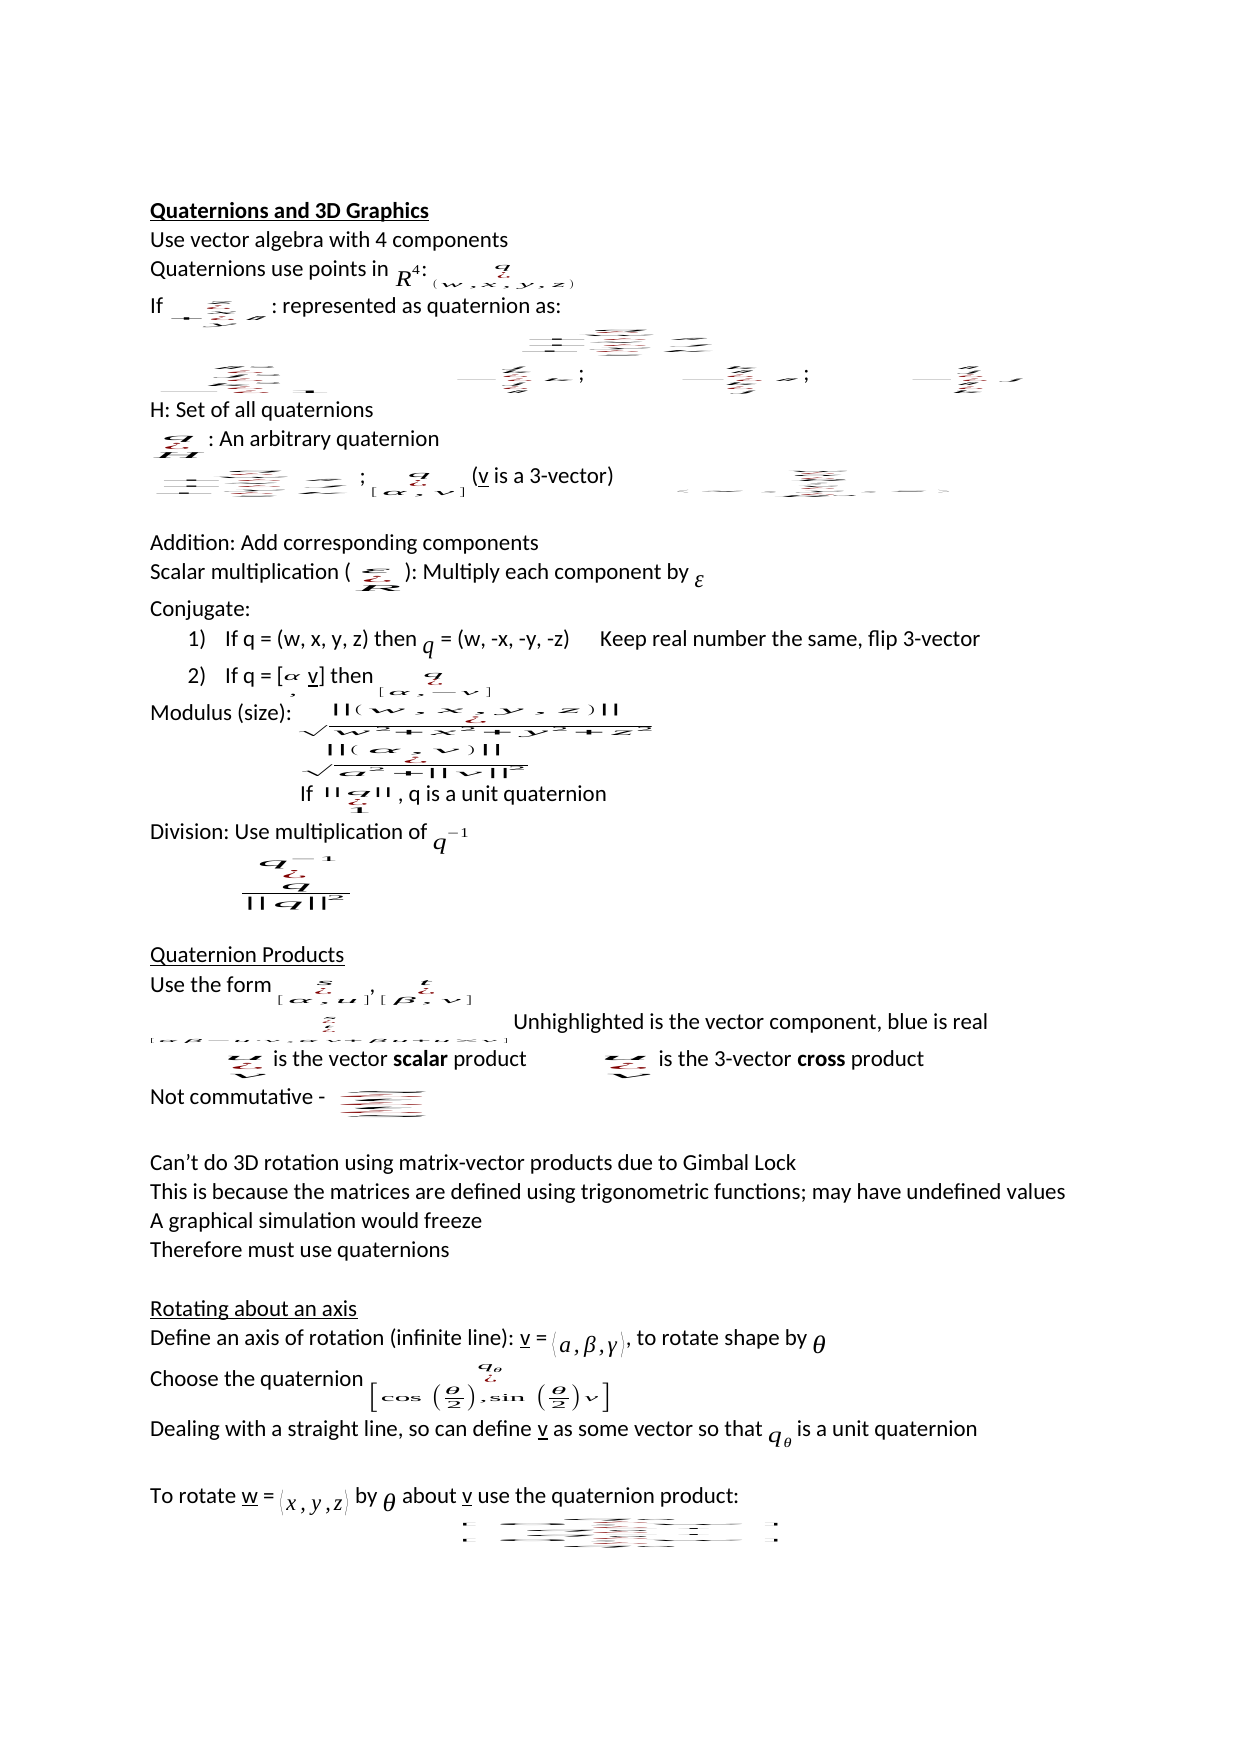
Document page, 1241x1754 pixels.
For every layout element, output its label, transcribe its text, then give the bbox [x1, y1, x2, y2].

text Scalar multiplication (): Multiply each component by [150, 557, 1090, 593]
text is the vector scalar product is the 3-vector cross product [150, 1044, 1090, 1081]
list If q = (w, x, y, z) then = (w, -x, -y, -z) Keep real number the same, flip 3-vector [187, 624, 1090, 660]
text Modulus (size): [150, 698, 1090, 738]
text Quaternions use points in : [150, 254, 1090, 290]
text H: Set of all quaternions [150, 395, 1090, 423]
text This is because the matrices are defined using trigonometric functions; may have undefined values [150, 1177, 1090, 1205]
text Therefore must use quaternions [150, 1236, 1090, 1263]
text ; ; [150, 358, 1090, 394]
text Division: Use multiplication of [150, 817, 1090, 853]
text Quaternions and 3D Graphics [150, 196, 1090, 224]
text If , q is a unit quaternion [150, 779, 1090, 816]
text Use vector algebra with 4 components [150, 225, 1090, 253]
text Rotating about an axis [150, 1294, 1090, 1322]
text Not commutative - [150, 1082, 1090, 1118]
text Can’t do 3D rotation using matrix-vector products due to Gimbal Lock [150, 1148, 1090, 1176]
text Use the form , [150, 970, 1090, 1006]
text Quaternion Products [150, 941, 1090, 969]
text : An arbitrary quaternion [150, 424, 1090, 461]
text Dealing with a straight line, so can define v as some vector so that is a unit quaternion [150, 1414, 1090, 1451]
text If : represented as quaternion as: [150, 291, 1090, 328]
text Unhighlighted is the vector component, blue is real [150, 1007, 1090, 1043]
list If q = [ v] then [187, 661, 1090, 697]
text Conjugate: [150, 594, 1090, 623]
text To rotate w = by about v use the quaternion product: [150, 1481, 1090, 1517]
text ; (v is a 3-vector) [150, 462, 1090, 498]
text Addition: Add corresponding components [150, 528, 1090, 556]
text Choose the quaternion [150, 1360, 1090, 1413]
text Define an axis of rotation (infinite line): v = , to rotate shape by [150, 1323, 1090, 1359]
text A graphical simulation would freeze [150, 1206, 1090, 1234]
